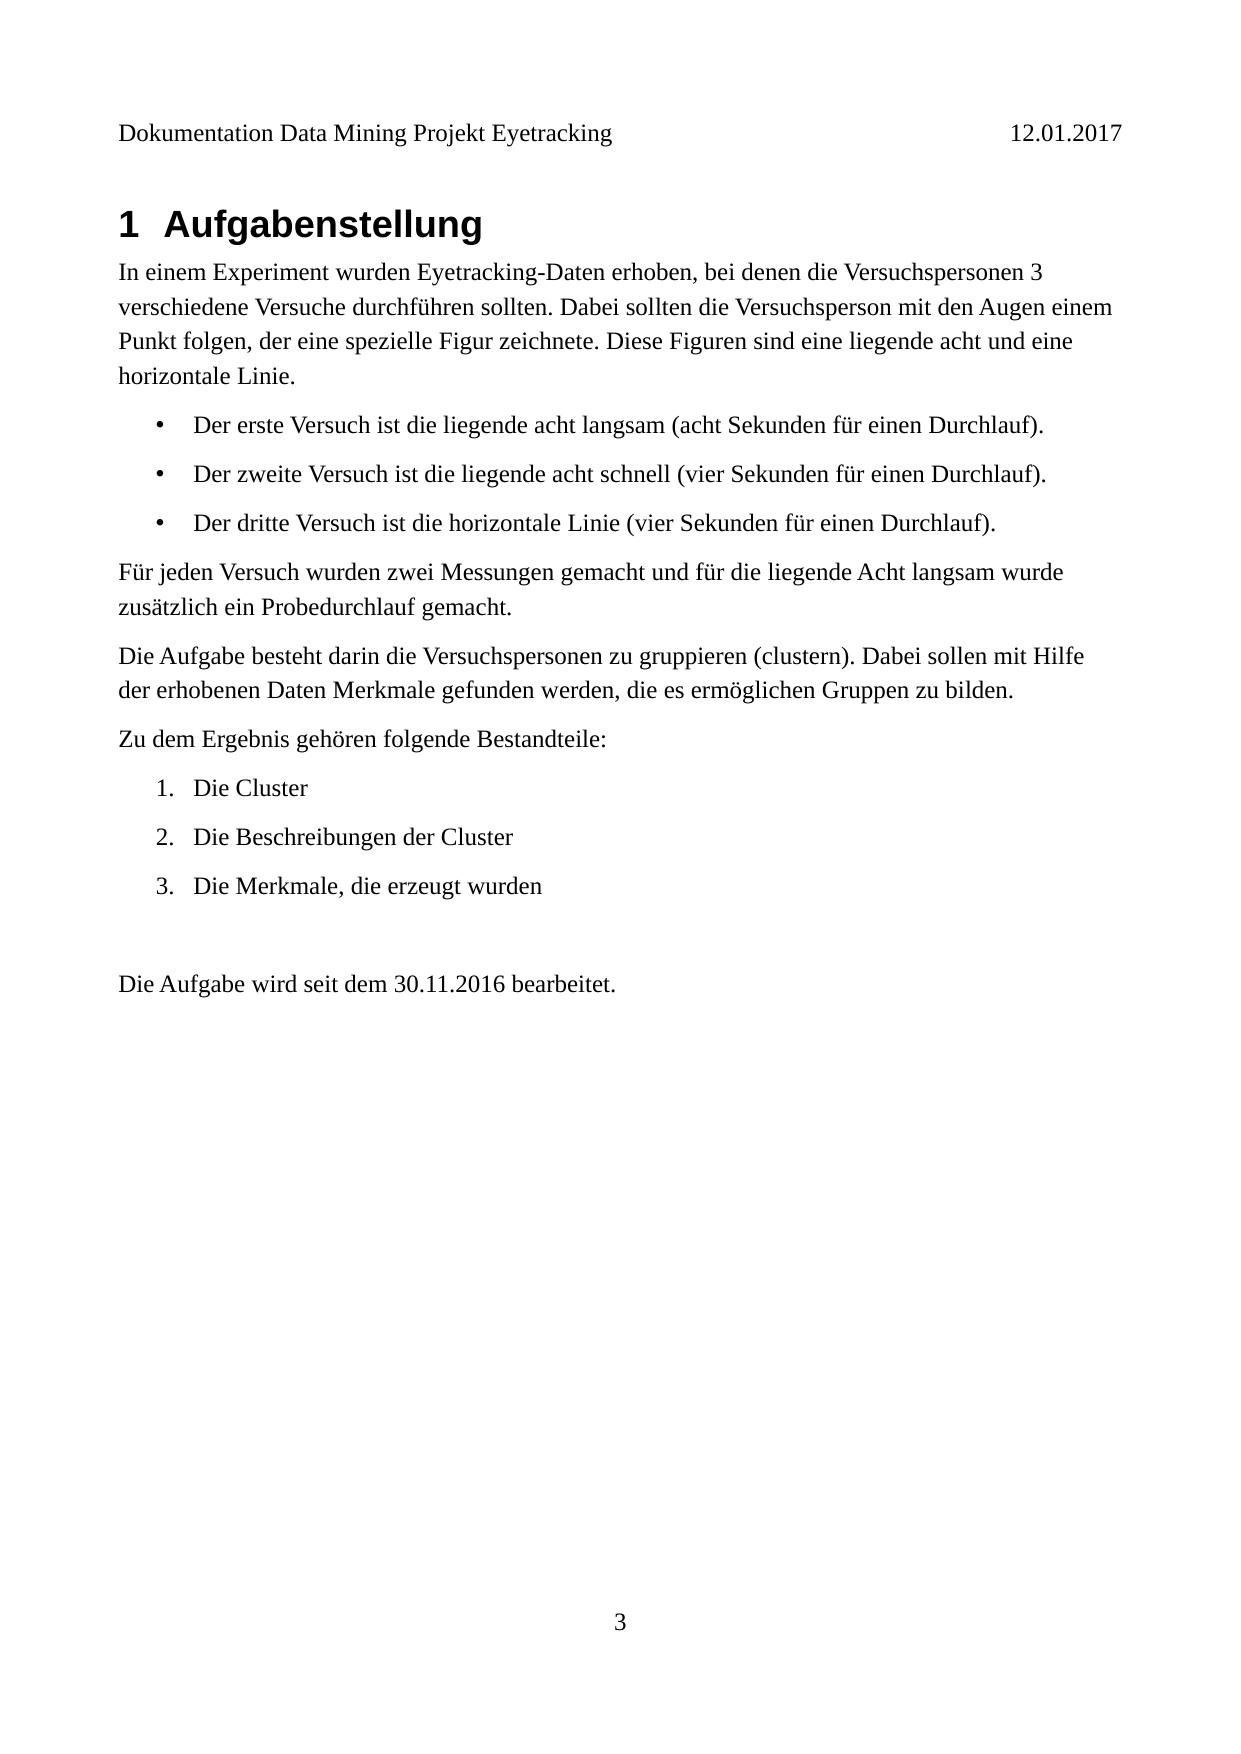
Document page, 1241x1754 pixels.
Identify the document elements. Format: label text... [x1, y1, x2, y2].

list Die Merkmale, die erzeugt wurden [156, 871, 1122, 900]
list Der zweite Versuch ist die liegende acht schnell (vier Sekunden für einen Durchlauf). [156, 459, 1122, 488]
list Der erste Versuch ist die liegende acht langsam (acht Sekunden für einen Durchlauf). [156, 410, 1122, 439]
text In einem Experiment wurden Eyetracking-Daten erhoben, bei denen die Versuchspersonen 3 verschiedene Versuche durchführen sollten. Dabei sollten die Versuchsperson mit den Augen einem Punkt folgen, der eine spezielle Figur zeichnete. Diese Figuren sind eine liegende acht und eine horizontale Linie. [118, 257, 1122, 390]
text Zu dem Ergebnis gehören folgende Bestandteile: [118, 724, 1122, 753]
list Die Beschreibungen der Cluster [156, 822, 1122, 851]
list Der dritte Versuch ist die horizontale Linie (vier Sekunden für einen Durchlauf). [156, 508, 1122, 537]
text Die Aufgabe wird seit dem 30.11.2016 bearbeitet. [118, 969, 1122, 998]
subtitle Aufgabenstellung [118, 201, 1122, 245]
text Für jeden Versuch wurden zwei Messungen gemacht und für die liegende Acht langsam wurde zusätzlich ein Probedurchlauf gemacht. [118, 557, 1122, 620]
list Die Cluster [156, 773, 1122, 802]
text Die Aufgabe besteht darin die Versuchspersonen zu gruppieren (clustern). Dabei sollen mit Hilfe der erhobenen Daten Merkmale gefunden werden, die es ermöglichen Gruppen zu bilden. [118, 641, 1122, 704]
